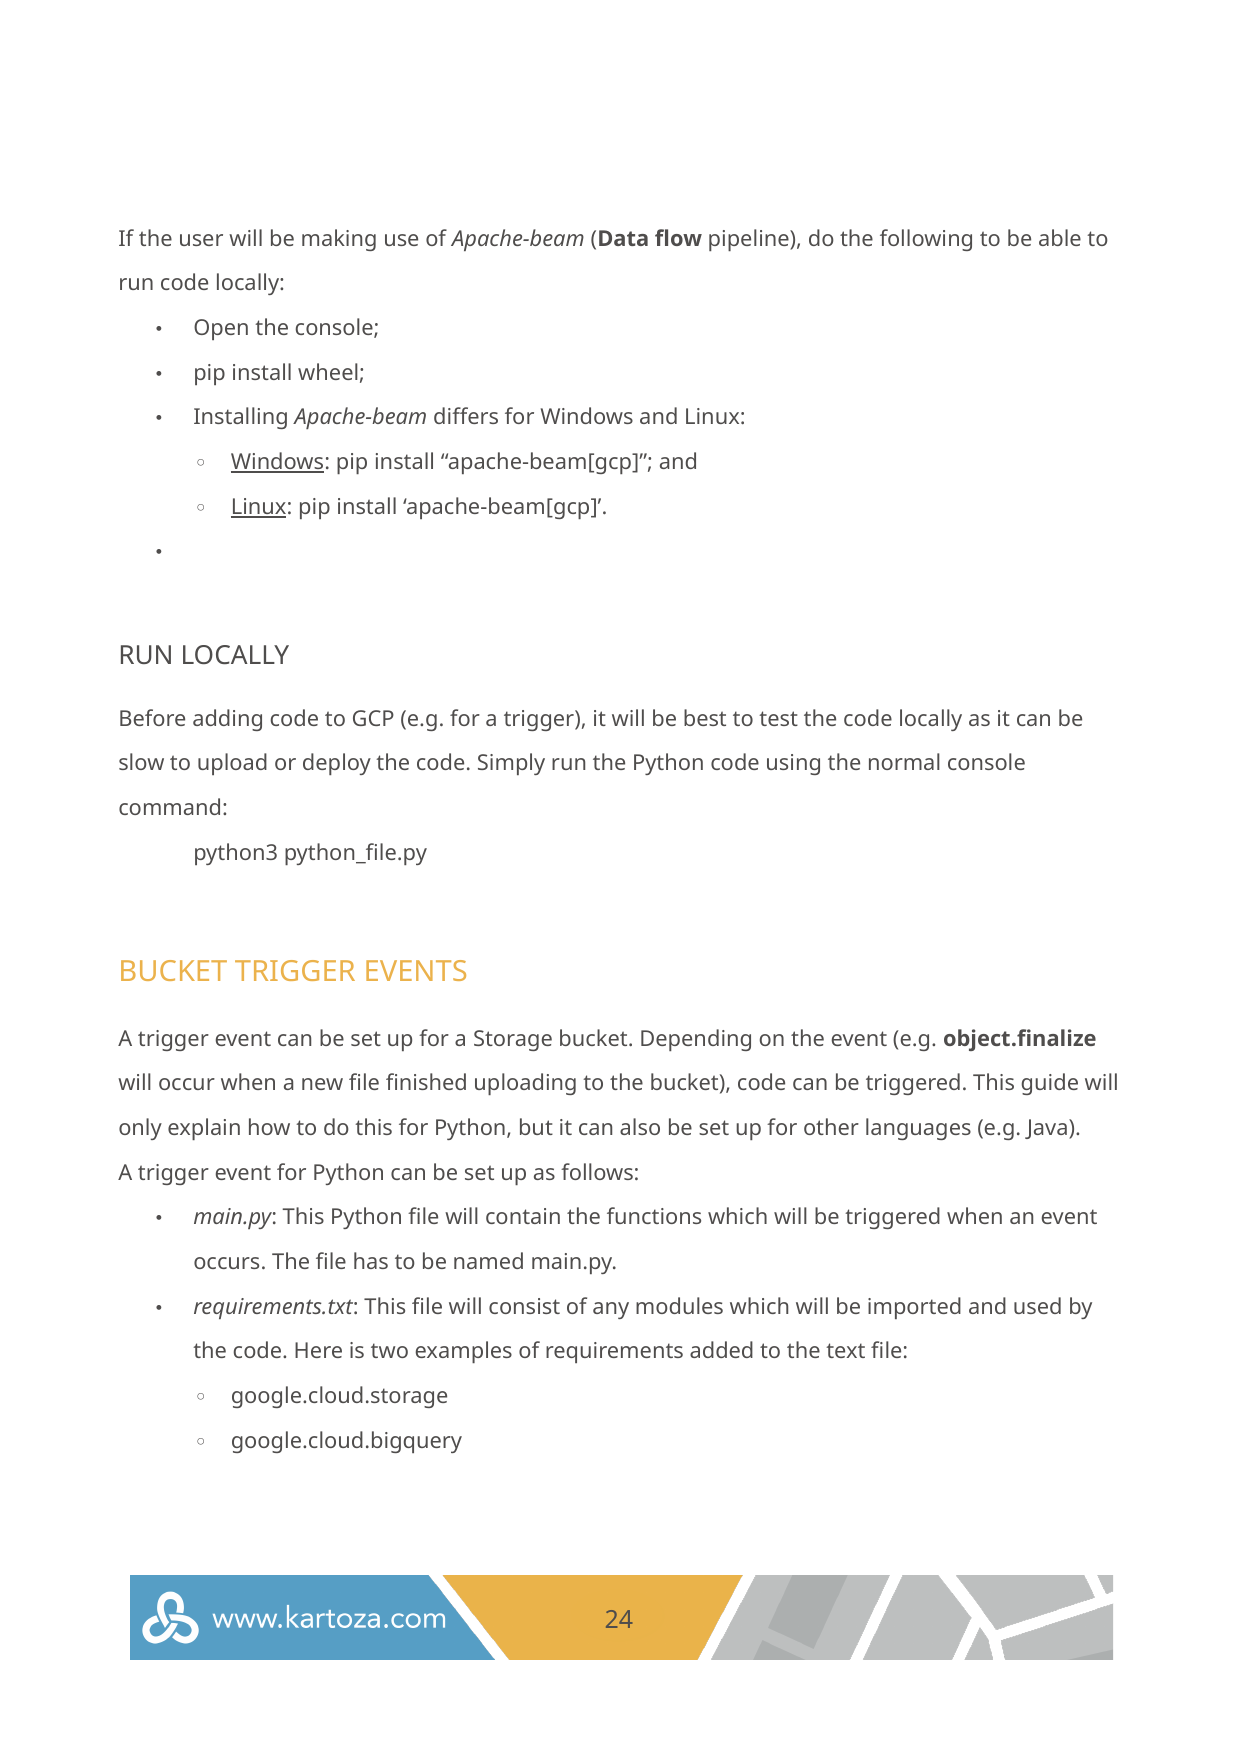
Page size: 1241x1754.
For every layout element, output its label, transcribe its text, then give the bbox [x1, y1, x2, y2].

text python3 python_file.py [118, 837, 1122, 866]
picture [130, 1575, 1114, 1660]
list Open the console; [156, 312, 1122, 342]
subtitle Run locally [118, 637, 1122, 672]
subtitle Bucket trigger events [118, 951, 1122, 990]
list Installing Apache-beam differs for Windows and Linux: [156, 401, 1122, 431]
list pip install wheel; [156, 357, 1122, 386]
list Windows: pip install “apache-beam[gcp]”; and [193, 446, 1122, 476]
list google.cloud.storage [193, 1380, 1122, 1410]
list google.cloud.bigquery [193, 1425, 1122, 1454]
text A trigger event can be set up for a Storage bucket. Depending on the event (e.g. object.finalize will occur when a new file finished uploading to the bucket), code can be triggered. This guide will only explain how to do this for Python, but it can also be set up for other languages (e.g. Java). [118, 1023, 1122, 1142]
list main.py: This Python file will contain the functions which will be triggered when an event occurs. The file has to be named main.py. [156, 1201, 1122, 1276]
list requirements.txt: This file will consist of any modules which will be imported and used by the code. Here is two examples of requirements added to the text file: [156, 1291, 1122, 1365]
text Before adding code to GCP (e.g. for a trigger), it will be best to test the code locally as it can be slow to upload or deploy the code. Simply run the Python code using the normal console command: [118, 702, 1122, 822]
list Linux: pip install ‘apache-beam[gcp]’. [193, 491, 1122, 521]
text A trigger event for Python can be set up as follows: [118, 1157, 1122, 1186]
text If the user will be making use of Apache-beam (Data flow pipeline), do the following to be able to run code locally: [118, 223, 1122, 297]
